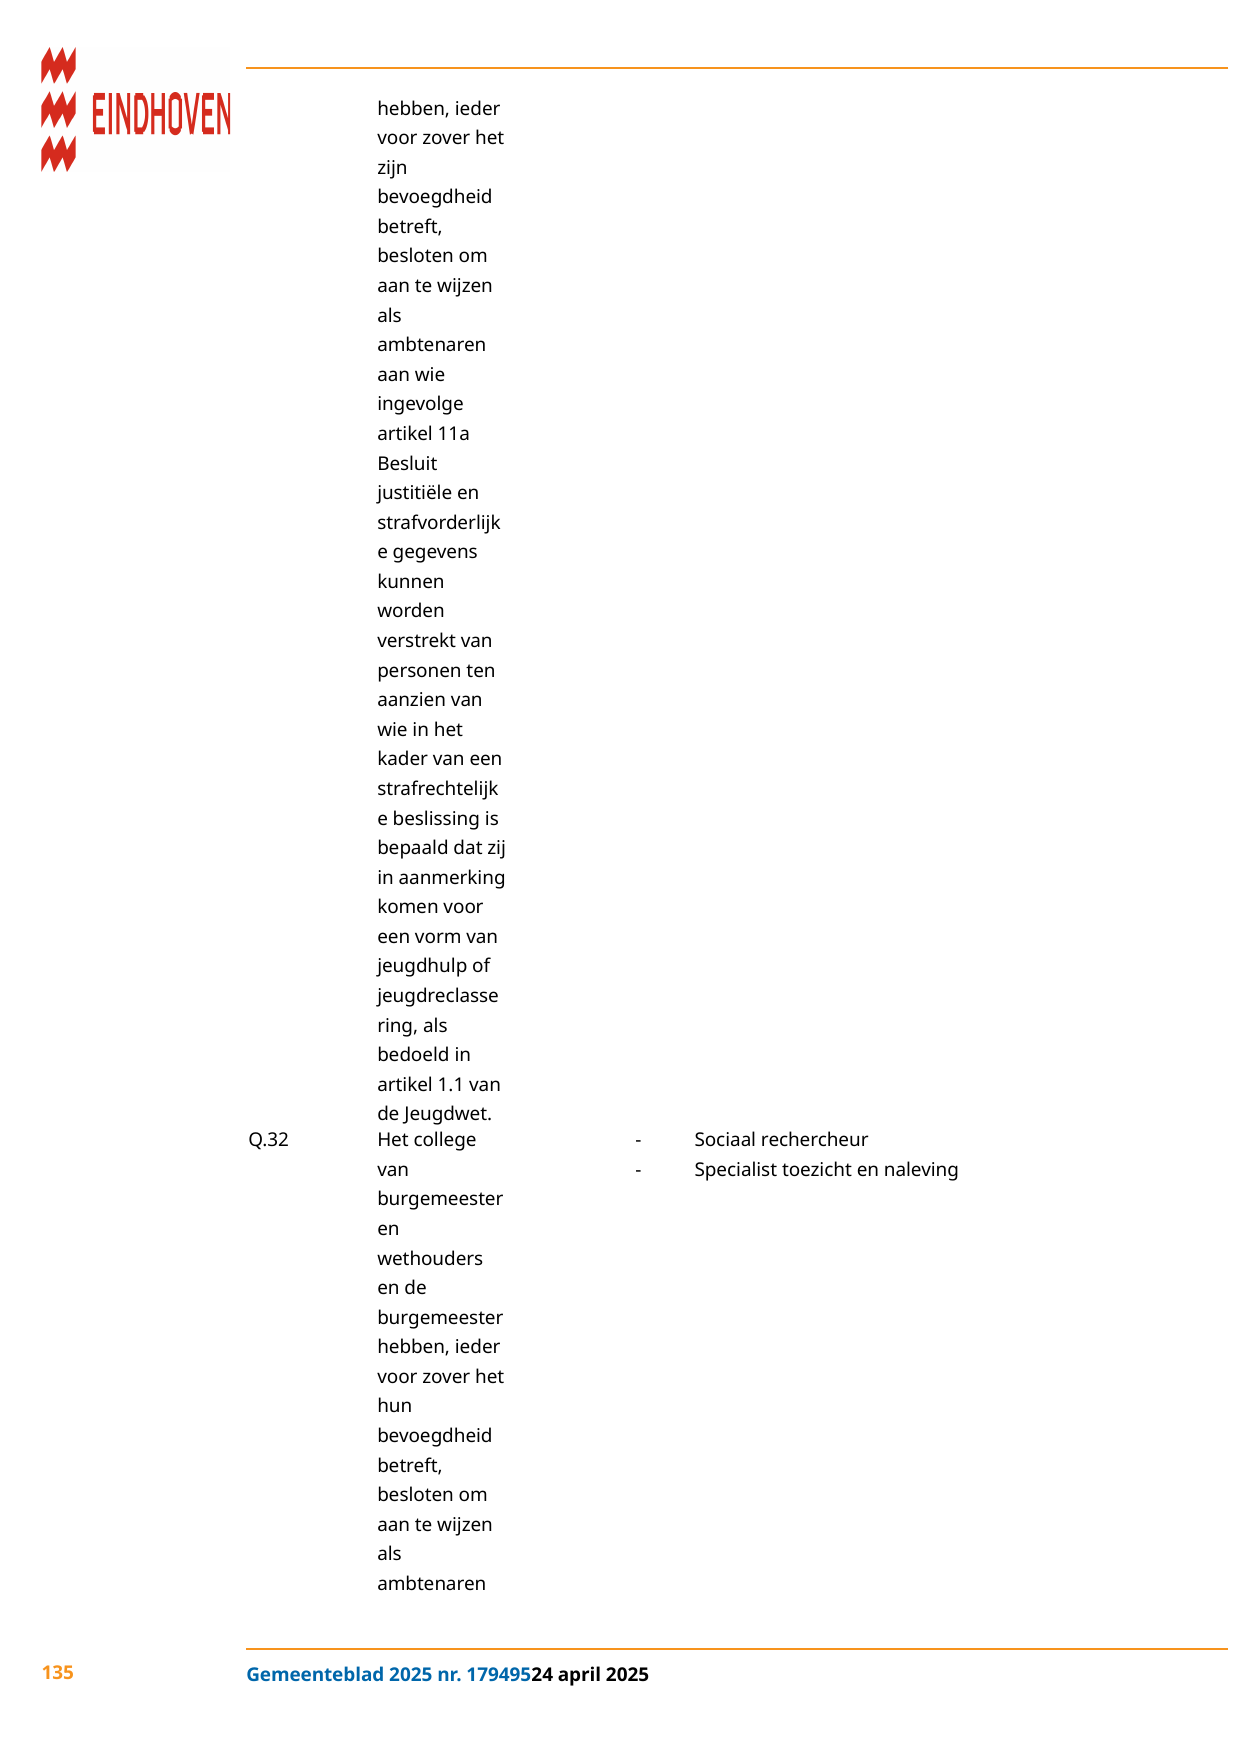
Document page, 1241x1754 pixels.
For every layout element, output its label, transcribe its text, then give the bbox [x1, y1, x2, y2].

table_cell Q.32 [248, 1126, 377, 1596]
table_cell [1023, 1126, 1152, 1596]
table_cell Het college van burgemeester en wethouders en de burgemeester hebben, ieder voor zover het hun bevoegdheid betreft, besloten om aan te wijzen als ambtenaren [377, 1126, 506, 1596]
table_cell [635, 95, 1022, 1126]
table_cell [506, 1126, 635, 1596]
table_cell [506, 95, 635, 1126]
table_cell Sociaal rechercheur Specialist toezicht en naleving [635, 1126, 1022, 1596]
table_cell [248, 95, 377, 1126]
picture [41, 47, 231, 172]
table_cell hebben, ieder voor zover het zijn bevoegdheid betreft, besloten om aan te wijzen als ambtenaren aan wie ingevolge artikel 11a Besluit justitiële en strafvorderlijke gegevens kunnen worden verstrekt van personen ten aanzien van wie in het kader van een strafrechtelijke beslissing is bepaald dat zij in aanmerking komen voor een vorm van jeugdhulp of jeugdreclassering, als bedoeld in artikel 1.1 van de Jeugdwet. [377, 95, 506, 1126]
table_cell [1023, 95, 1152, 1126]
